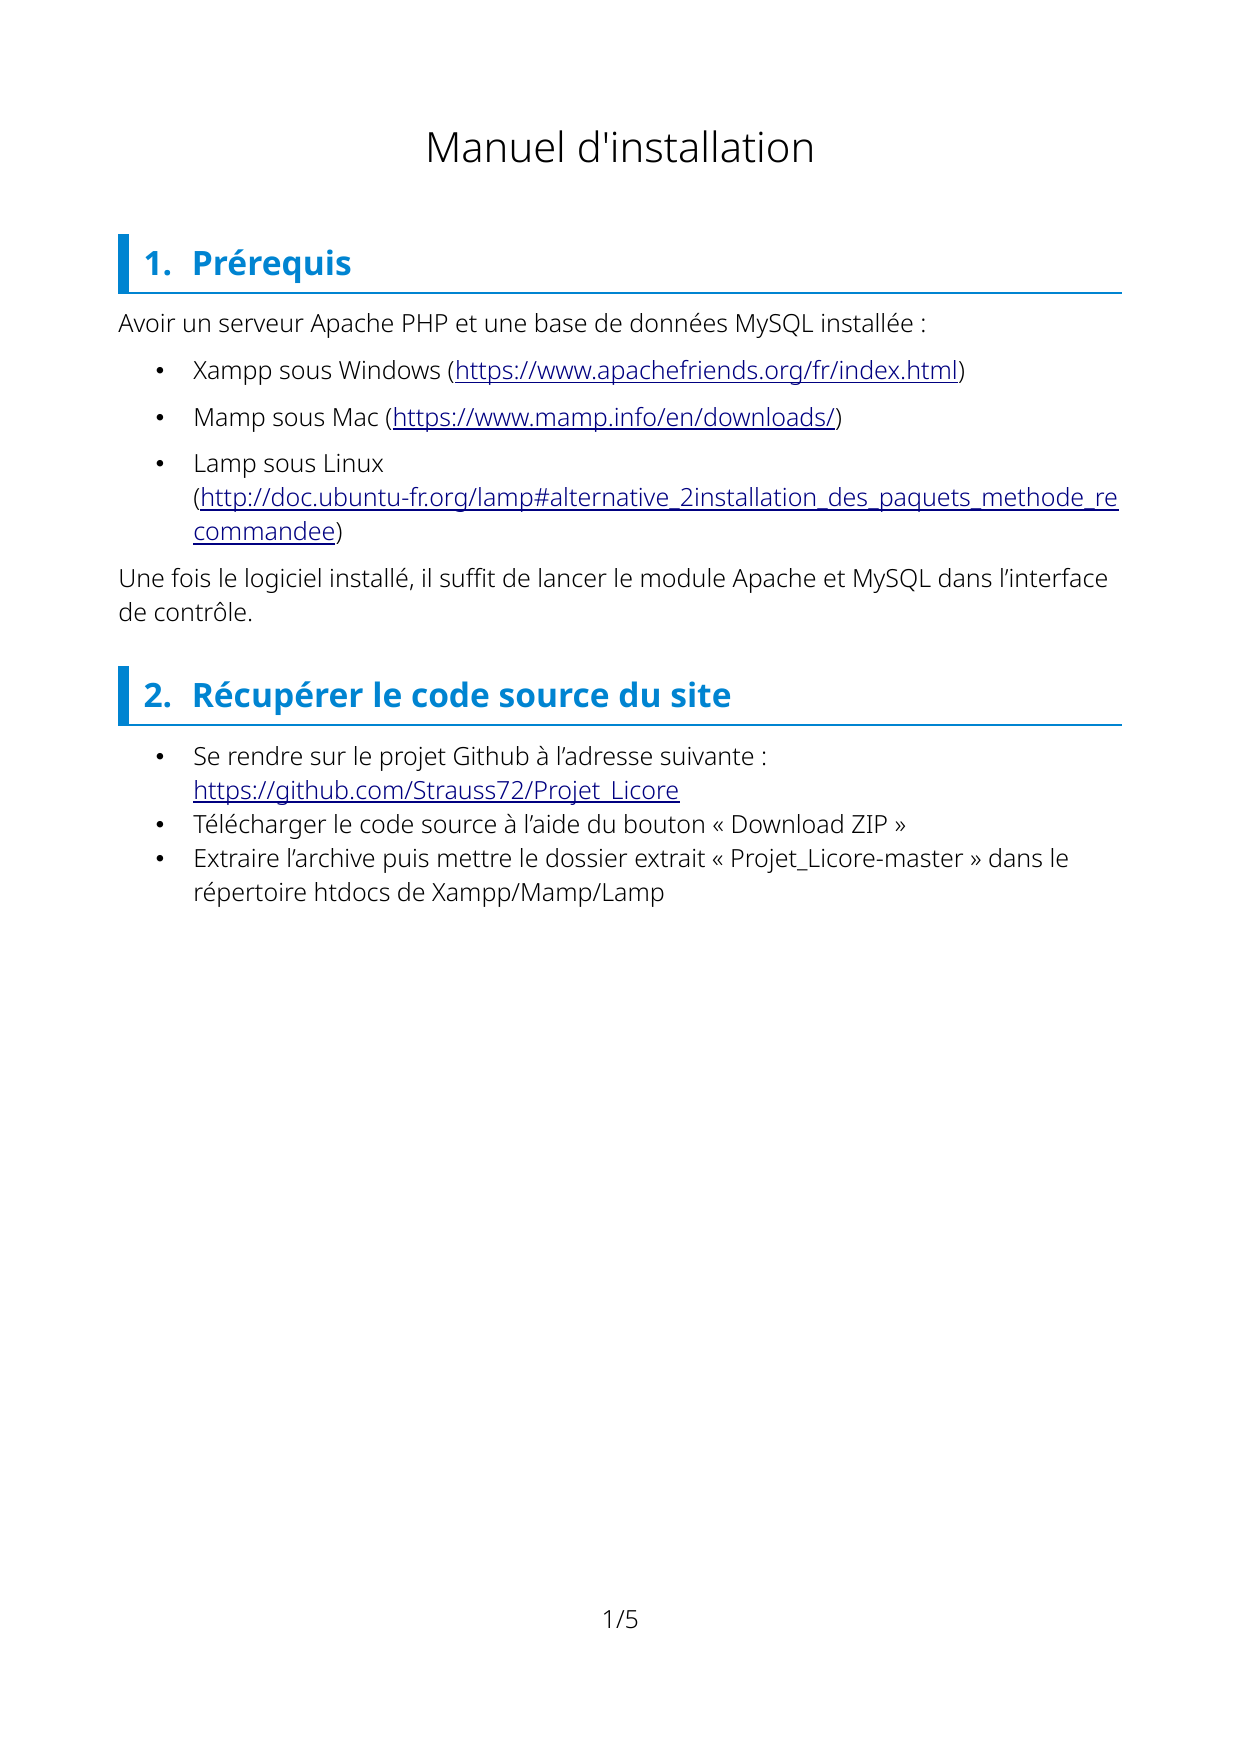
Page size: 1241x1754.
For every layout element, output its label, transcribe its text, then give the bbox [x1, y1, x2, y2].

text Manuel d'installation [118, 118, 1122, 175]
list Télécharger le code source à l’aide du bouton « Download ZIP » [156, 806, 1122, 841]
text Une fois le logiciel installé, il suffit de lancer le module Apache et MySQL dans l’interface de contrôle. [118, 561, 1122, 629]
list Xampp sous Windows (https://www.apachefriends.org/fr/index.html) [156, 353, 1122, 387]
subtitle Prérequis [129, 234, 1122, 292]
list Se rendre sur le projet Github à l’adresse suivante : https://github.com/Strauss72/Projet_Licore [156, 738, 1122, 806]
subtitle Récupérer le code source du site [129, 666, 1122, 724]
text Avoir un serveur Apache PHP et une base de données MySQL installée : [118, 306, 1122, 340]
list Extraire l’archive puis mettre le dossier extrait « Projet_Licore-master » dans le répertoire htdocs de Xampp/Mamp/Lamp [156, 841, 1122, 909]
list Mamp sous Mac (https://www.mamp.info/en/downloads/) [156, 399, 1122, 433]
list Lamp sous Linux (http://doc.ubuntu-fr.org/lamp#alternative_2installation_des_paquets_methode_recommandee) [156, 446, 1122, 548]
